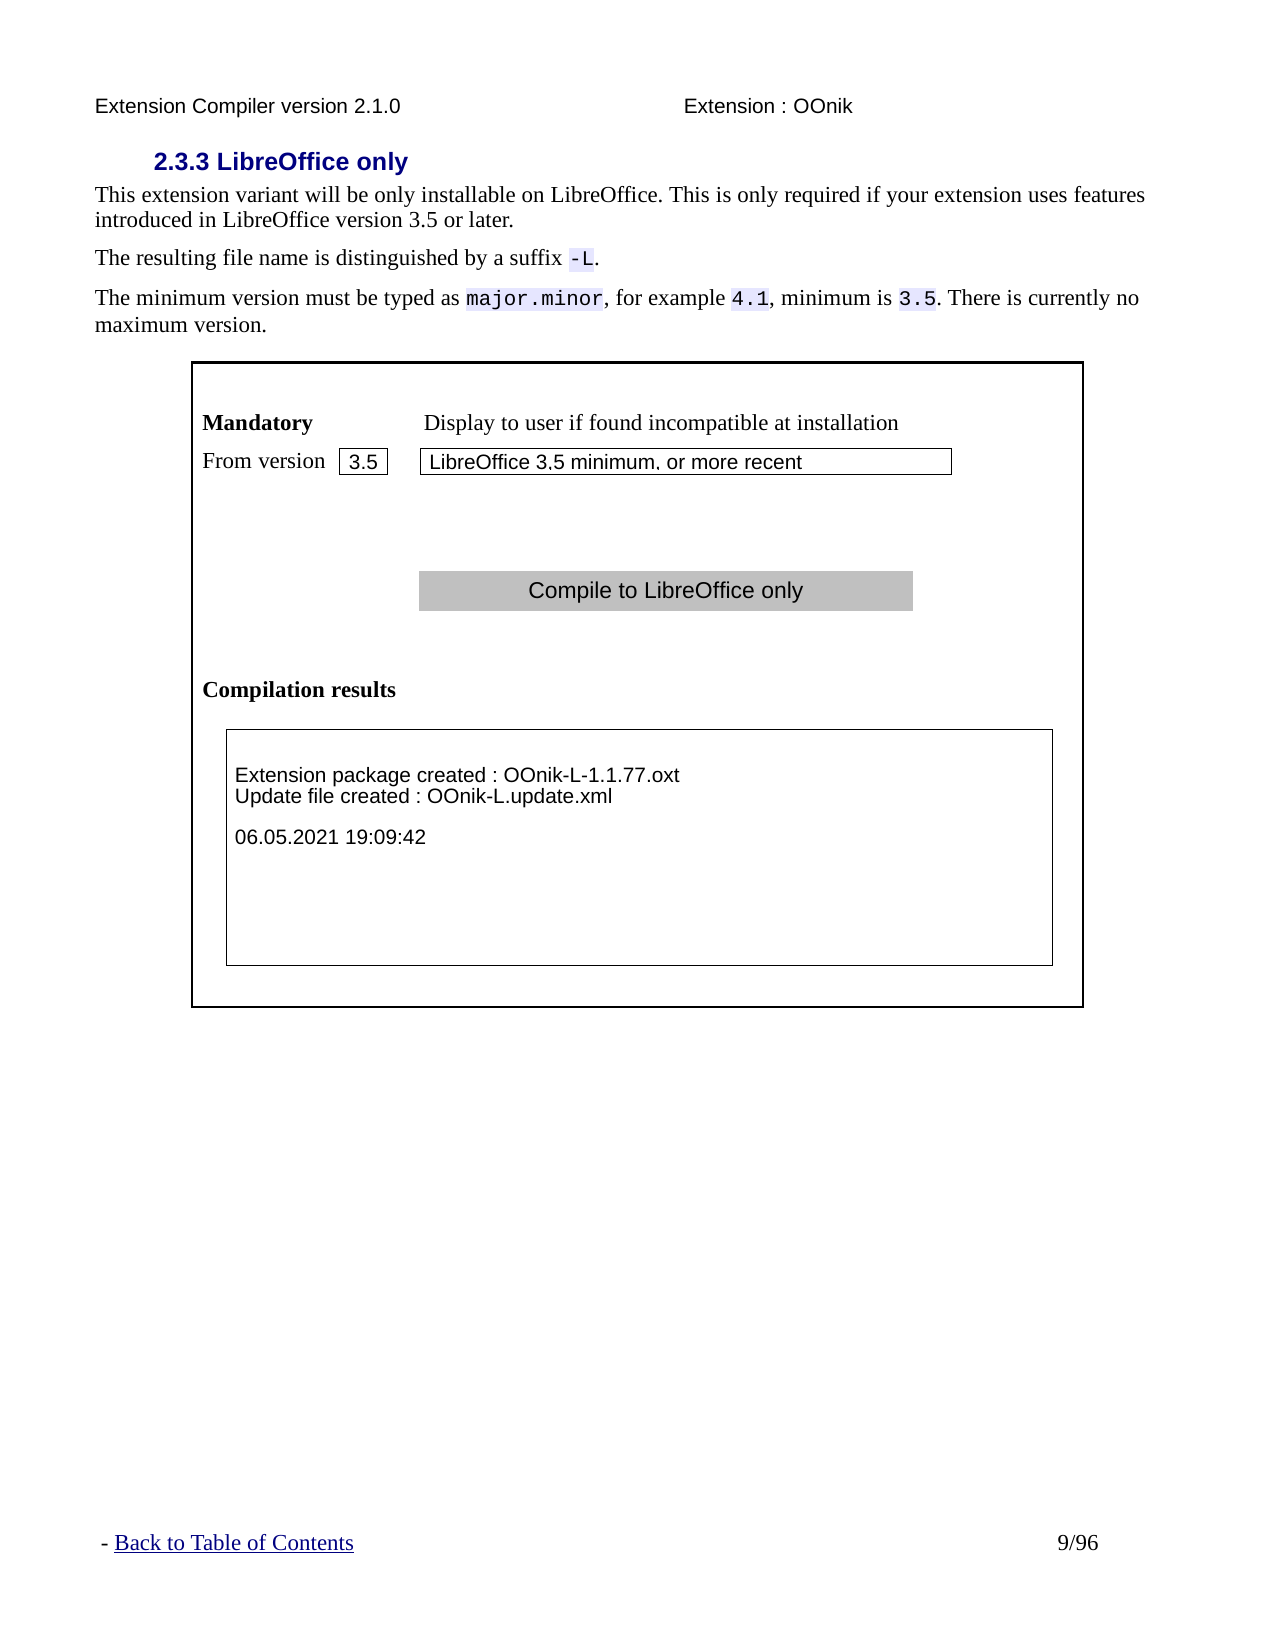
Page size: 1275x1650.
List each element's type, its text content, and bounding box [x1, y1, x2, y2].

text Mandatory Display to user if found incompatible at installation [202, 410, 1073, 436]
text This extension variant will be only installable on LibreOffice. This is only required if your extension uses features introduced in LibreOffice version 3.5 or later. [94, 181, 1181, 232]
text The minimum version must be typed as major.minor, for example 4.1, minimum is 3.5. There is currently no maximum version. [94, 284, 1181, 337]
text [952, 448, 1073, 474]
text [388, 448, 420, 474]
text The resulting file name is distinguished by a suffix -L. [94, 245, 1181, 272]
subtitle LibreOffice only [153, 147, 1181, 176]
text Compilation results [202, 676, 1073, 702]
text From version [202, 448, 339, 474]
